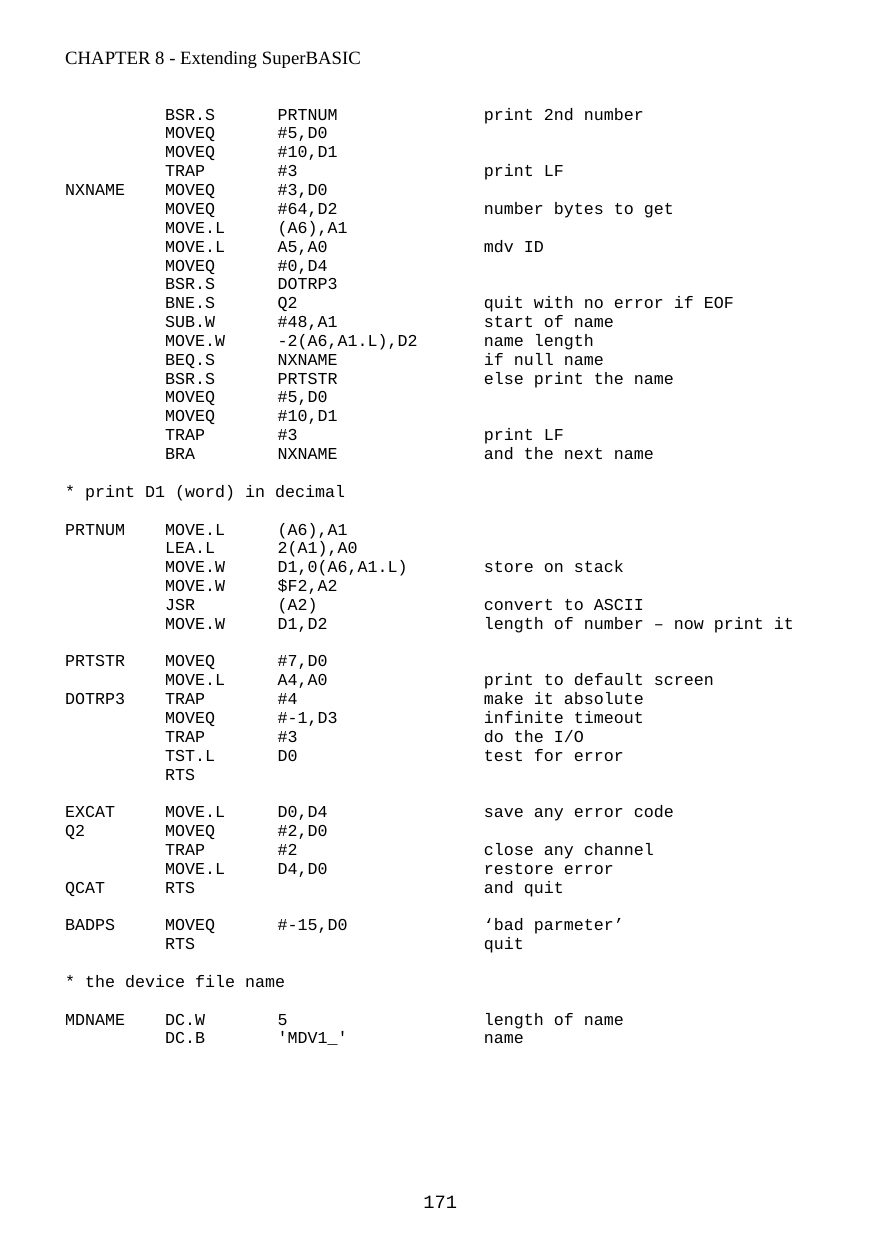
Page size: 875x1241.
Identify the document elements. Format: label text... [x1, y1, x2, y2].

table_cell infinite timeout [484, 710, 815, 728]
table_cell #-15,D0 [278, 917, 484, 936]
table_cell [278, 936, 484, 955]
table_cell Q2 [65, 823, 165, 842]
table_cell #2,D0 [278, 823, 484, 842]
table_cell [278, 879, 484, 898]
table_cell [278, 634, 484, 653]
table_cell [165, 785, 277, 804]
table_cell (A6),A1 [278, 521, 484, 540]
table_cell [65, 672, 165, 691]
table_cell [65, 446, 165, 464]
table_cell 'MDV1_' [278, 1030, 484, 1049]
table_cell [65, 276, 165, 295]
table_cell MOVE.L [165, 238, 277, 257]
table_cell print 2nd number [484, 106, 815, 125]
table_cell [484, 389, 815, 408]
table_cell TRAP [165, 842, 277, 860]
table_cell MOVEQ [165, 710, 277, 728]
table_cell MOVEQ [165, 408, 277, 427]
table_cell MOVE.L [165, 860, 277, 879]
table_cell [65, 615, 165, 634]
table_cell BRA [165, 446, 277, 464]
table_cell [278, 502, 484, 521]
table_cell do the I/O [484, 729, 815, 747]
table_cell RTS [165, 766, 277, 785]
table_cell [278, 785, 484, 804]
table_cell quit [484, 936, 815, 955]
table_cell [484, 502, 815, 521]
table_cell MOVEQ [165, 823, 277, 842]
table_cell [484, 634, 815, 653]
table_cell 5 [278, 1011, 484, 1030]
table_cell [484, 465, 815, 483]
table_cell [278, 955, 484, 973]
table_cell MOVEQ [165, 201, 277, 219]
table_cell [484, 540, 815, 559]
table_cell [165, 634, 277, 653]
table_cell PRTNUM [278, 106, 484, 125]
table_cell [65, 502, 165, 521]
table_cell PRTSTR [65, 653, 165, 672]
table_cell [484, 257, 815, 276]
table_cell #2 [278, 842, 484, 860]
table_cell MOVE.L [165, 672, 277, 691]
table_cell name length [484, 333, 815, 351]
table_cell [65, 314, 165, 332]
table_cell MOVE.W [165, 333, 277, 351]
table_cell [484, 144, 815, 163]
table_cell convert to ASCII [484, 596, 815, 615]
table_cell [65, 295, 165, 314]
table_cell MOVEQ [165, 182, 277, 201]
table_cell [484, 993, 815, 1011]
table_cell #3 [278, 163, 484, 182]
table_cell TRAP [165, 691, 277, 709]
table_cell [65, 163, 165, 182]
table_cell NXNAME [65, 182, 165, 201]
table_cell MOVEQ [165, 144, 277, 163]
table_cell name [484, 1030, 815, 1049]
table_cell Q2 [278, 295, 484, 314]
table_cell [65, 465, 165, 483]
table_cell [65, 201, 165, 219]
table_cell close any channel [484, 842, 815, 860]
table_cell [65, 936, 165, 955]
table_cell number bytes to get [484, 201, 815, 219]
table_cell RTS [165, 936, 277, 955]
table_cell MOVE.L [165, 804, 277, 823]
table_cell [484, 521, 815, 540]
table_cell [65, 389, 165, 408]
table_cell MOVEQ [165, 653, 277, 672]
table_cell BSR.S [165, 370, 277, 389]
table_cell [484, 955, 815, 973]
table_cell [65, 785, 165, 804]
table_cell [278, 898, 484, 917]
table_cell [65, 596, 165, 615]
table_cell and quit [484, 879, 815, 898]
table_cell print to default screen [484, 672, 815, 691]
table_cell [278, 465, 484, 483]
table_cell [65, 427, 165, 446]
table_cell length of number – now print it [484, 615, 815, 634]
table_cell [65, 238, 165, 257]
table_cell [484, 823, 815, 842]
table_cell D0,D4 [278, 804, 484, 823]
table_cell [278, 993, 484, 1011]
table_cell [484, 182, 815, 201]
table_cell D1,0(A6,A1.L) [278, 559, 484, 578]
table_cell TRAP [165, 163, 277, 182]
table_cell JSR [165, 596, 277, 615]
table_cell start of name [484, 314, 815, 332]
table_cell BEQ.S [165, 351, 277, 370]
table_cell #5,D0 [278, 389, 484, 408]
table_cell [65, 540, 165, 559]
table_cell -2(A6,A1.L),D2 [278, 333, 484, 351]
table_cell [165, 465, 277, 483]
table_cell A4,A0 [278, 672, 484, 691]
table_cell [484, 898, 815, 917]
table_cell RTS [165, 879, 277, 898]
table_cell QCAT [65, 879, 165, 898]
table_cell MOVE.W [165, 559, 277, 578]
table_cell [484, 785, 815, 804]
table_cell MOVE.W [165, 578, 277, 596]
table_cell #3 [278, 427, 484, 446]
table_cell [165, 502, 277, 521]
table_cell #7,D0 [278, 653, 484, 672]
table_cell [65, 747, 165, 766]
table_cell [65, 766, 165, 785]
table_cell TRAP [165, 729, 277, 747]
table_cell BSR.S [165, 276, 277, 295]
table_cell print LF [484, 427, 815, 446]
table_cell [65, 559, 165, 578]
table_cell restore error [484, 860, 815, 879]
table_cell [484, 219, 815, 238]
table_cell [65, 710, 165, 728]
table_cell MOVE.L [165, 219, 277, 238]
table_cell [65, 106, 165, 125]
table_cell [165, 898, 277, 917]
table_cell [65, 634, 165, 653]
table_cell [65, 842, 165, 860]
table_cell D1,D2 [278, 615, 484, 634]
table_cell 2(A1),A0 [278, 540, 484, 559]
table_cell [278, 766, 484, 785]
table_cell [65, 219, 165, 238]
table_cell and the next name [484, 446, 815, 464]
table_cell (A6),A1 [278, 219, 484, 238]
table_cell #4 [278, 691, 484, 709]
table_cell #48,A1 [278, 314, 484, 332]
table_cell MOVE.L [165, 521, 277, 540]
table_cell TST.L [165, 747, 277, 766]
table_cell #5,D0 [278, 125, 484, 144]
table_cell mdv ID [484, 238, 815, 257]
table_cell [65, 1030, 165, 1049]
table_cell [65, 729, 165, 747]
table_cell BADPS [65, 917, 165, 936]
table_cell DOTRP3 [278, 276, 484, 295]
table_cell save any error code [484, 804, 815, 823]
table_cell quit with no error if EOF [484, 295, 815, 314]
table_cell NXNAME [278, 351, 484, 370]
table_cell #3 [278, 729, 484, 747]
table_cell #3,D0 [278, 182, 484, 201]
table_cell test for error [484, 747, 815, 766]
table_cell #0,D4 [278, 257, 484, 276]
table_cell [484, 125, 815, 144]
table_cell NXNAME [278, 446, 484, 464]
table_cell #-1,D3 [278, 710, 484, 728]
table_cell MOVE.W [165, 615, 277, 634]
table_cell [65, 993, 165, 1011]
table_cell [165, 955, 277, 973]
table_cell EXCAT [65, 804, 165, 823]
table_cell * the device file name [65, 974, 815, 992]
table_cell length of name [484, 1011, 815, 1030]
table_cell DOTRP3 [65, 691, 165, 709]
table_cell store on stack [484, 559, 815, 578]
table_cell #64,D2 [278, 201, 484, 219]
table_cell LEA.L [165, 540, 277, 559]
table_cell $F2,A2 [278, 578, 484, 596]
table_cell BNE.S [165, 295, 277, 314]
table_cell print LF [484, 163, 815, 182]
table_cell SUB.W [165, 314, 277, 332]
table_cell (A2) [278, 596, 484, 615]
table_cell [65, 578, 165, 596]
table_cell MOVEQ [165, 257, 277, 276]
table_cell [484, 578, 815, 596]
table_cell A5,A0 [278, 238, 484, 257]
table_cell [65, 408, 165, 427]
table_cell TRAP [165, 427, 277, 446]
table_cell * print D1 (word) in decimal [65, 483, 815, 502]
table_cell PRTSTR [278, 370, 484, 389]
table_cell [65, 125, 165, 144]
table_cell #10,D1 [278, 144, 484, 163]
table_cell #10,D1 [278, 408, 484, 427]
table_cell make it absolute [484, 691, 815, 709]
table_cell [65, 257, 165, 276]
table_cell [65, 955, 165, 973]
table_cell [65, 860, 165, 879]
table_cell [65, 351, 165, 370]
table_cell [484, 766, 815, 785]
table_cell MOVEQ [165, 389, 277, 408]
table_cell [484, 408, 815, 427]
table_cell MDNAME [65, 1011, 165, 1030]
table_cell BSR.S [165, 106, 277, 125]
table_cell [165, 993, 277, 1011]
table_cell MOVEQ [165, 125, 277, 144]
table_cell [65, 370, 165, 389]
table_cell [484, 276, 815, 295]
table_cell DC.B [165, 1030, 277, 1049]
table_cell if null name [484, 351, 815, 370]
table_cell DC.W [165, 1011, 277, 1030]
table_cell else print the name [484, 370, 815, 389]
table_cell D4,D0 [278, 860, 484, 879]
table_cell [65, 333, 165, 351]
table_cell MOVEQ [165, 917, 277, 936]
table_cell D0 [278, 747, 484, 766]
table_cell [65, 898, 165, 917]
table_cell [65, 144, 165, 163]
table_cell PRTNUM [65, 521, 165, 540]
table_cell ‘bad parmeter’ [484, 917, 815, 936]
table_cell [484, 653, 815, 672]
